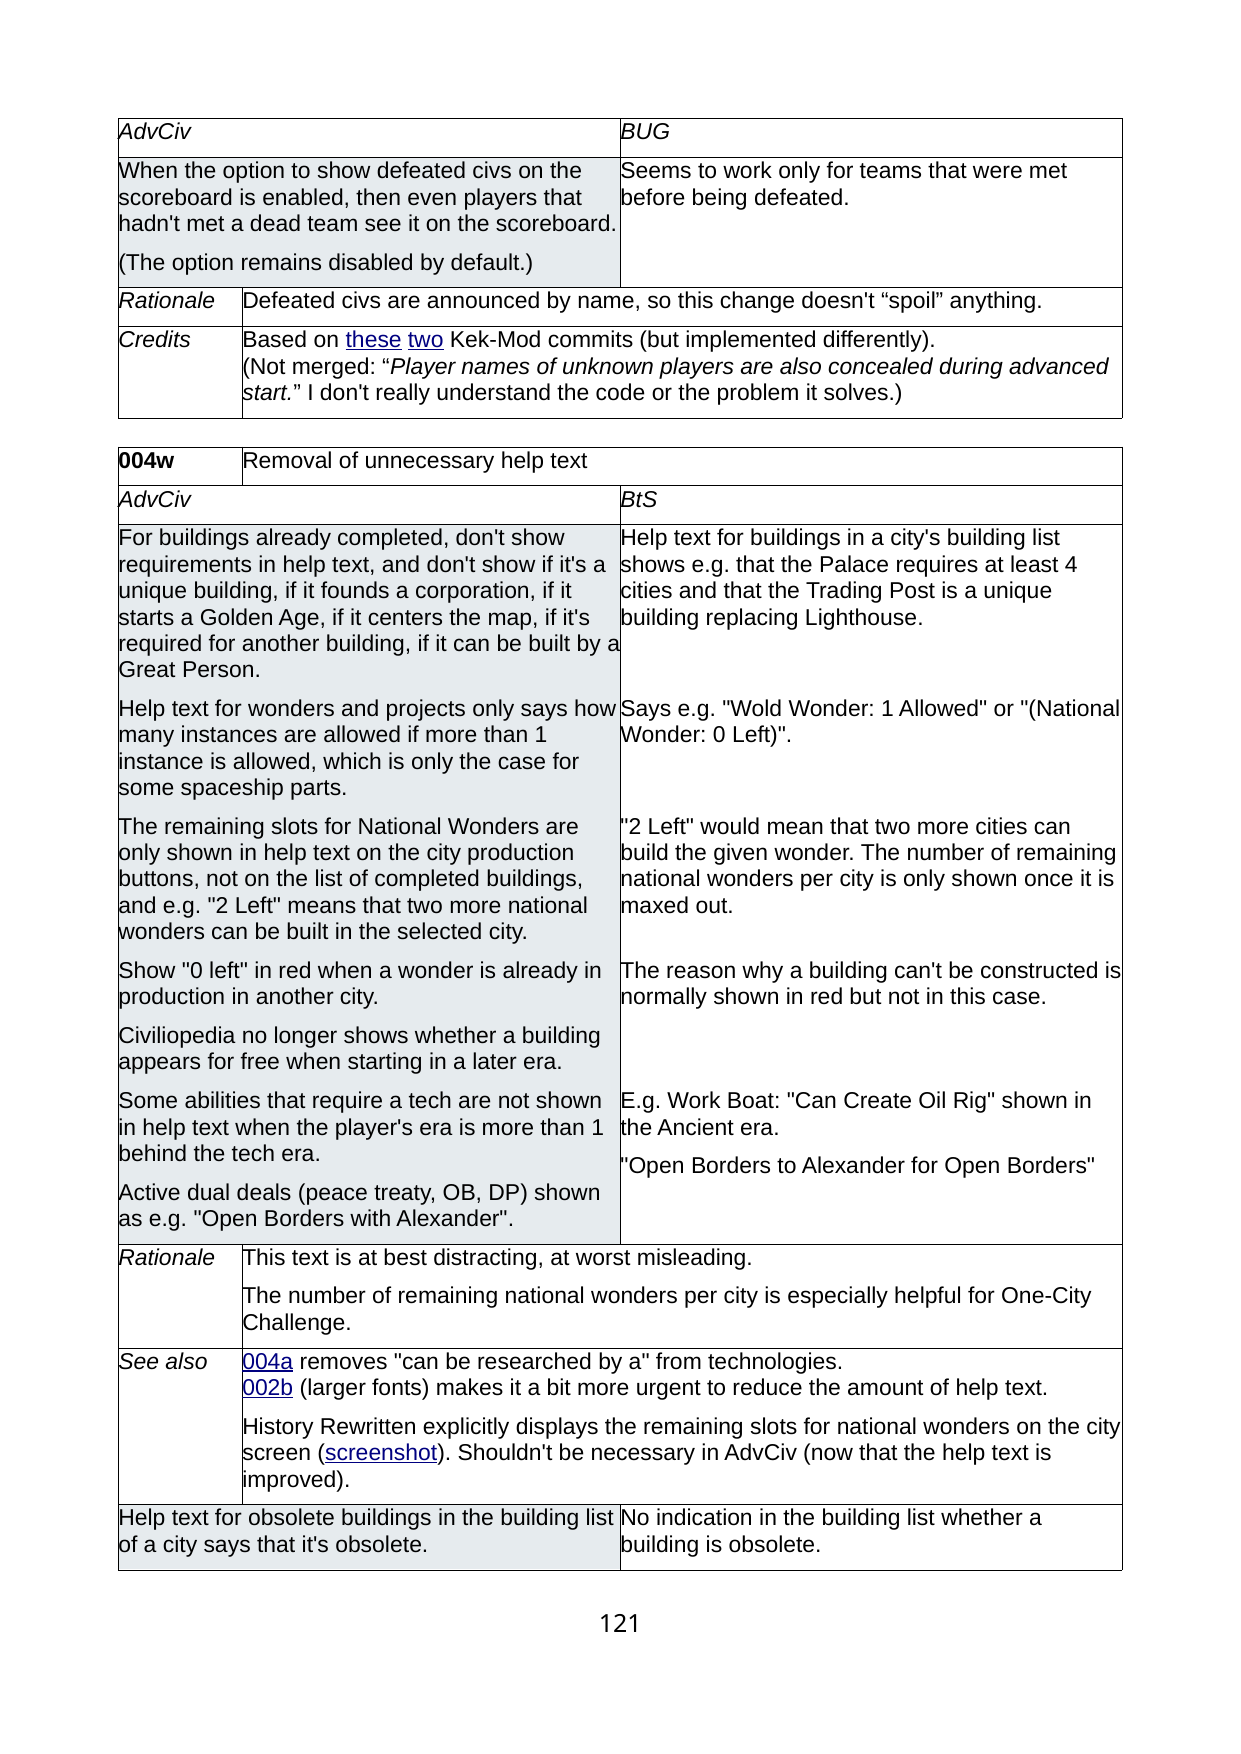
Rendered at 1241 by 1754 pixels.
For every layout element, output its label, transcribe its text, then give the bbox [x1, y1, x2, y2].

table_cell Seems to work only for teams that were met before being defeated. [621, 158, 1122, 287]
table_cell Help text for buildings in a city's building list shows e.g. that the Palace requires at least 4 cities and that the Trading Post is a unique building replacing Lighthouse. Says e.g. "Wold Wonder: 1 Allowed" or "(National Wonder: 0 Left)". "2 Left" would mean that two more cities can build the given wonder. The number of remaining national wonders per city is only shown once it is maxed out. The reason why a building can't be constructed is normally shown in red but not in this case. E.g. Work Boat: "Can Create Oil Rig" shown in the Ancient era. "Open Borders to Alexander for Open Borders" [621, 525, 1122, 1244]
table_cell Defeated civs are announced by name, so this change doesn't “spoil” anything. [243, 288, 1122, 326]
table_cell Based on these two Kek-Mod commits (but implemented differently). (Not merged: “Player names of unknown players are also concealed during advanced start.” I don't really understand the code or the problem it solves.) [243, 327, 1122, 418]
table_cell This text is at best distracting, at worst misleading. The number of remaining national wonders per city is especially helpful for One-City Challenge. [243, 1245, 1122, 1348]
table_cell BUG [621, 119, 1122, 157]
table_cell BtS [621, 486, 1122, 524]
table_cell For buildings already completed, don't show requirements in help text, and don't show if it's a unique building, if it founds a corporation, if it starts a Golden Age, if it centers the map, if it's required for another building, if it can be built by a Great Person. Help text for wonders and projects only says how many instances are allowed if more than 1 instance is allowed, which is only the case for some spaceship parts. The remaining slots for National Wonders are only shown in help text on the city production buttons, not on the list of completed buildings, and e.g. "2 Left" means that two more national wonders can be built in the selected city. Show "0 left" in red when a wonder is already in production in another city. Civiliopedia no longer shows whether a building appears for free when starting in a later era. Some abilities that require a tech are not shown in help text when the player's era is more than 1 behind the tech era. Active dual deals (peace treaty, OB, DP) shown as e.g. "Open Borders with Alexander". [119, 525, 620, 1244]
table_cell See also [119, 1349, 242, 1504]
table_cell 004a removes "can be researched by a" from technologies. 002b (larger fonts) makes it a bit more urgent to reduce the amount of help text. History Rewritten explicitly displays the remaining slots for national wonders on the city screen (screenshot). Shouldn't be necessary in AdvCiv (now that the help text is improved). [243, 1349, 1122, 1504]
table_header 004w [119, 448, 242, 485]
table_cell No indication in the building list whether a building is obsolete. [621, 1505, 1122, 1569]
table_cell When the option to show defeated civs on the scoreboard is enabled, then even players that hadn't met a dead team see it on the scoreboard. (The option remains disabled by default.) [119, 158, 620, 287]
table_cell Help text for obsolete buildings in the building list of a city says that it's obsolete. [119, 1505, 620, 1569]
table_cell Rationale [119, 1245, 242, 1348]
table_cell AdvCiv [119, 486, 620, 524]
table_header Removal of unnecessary help text [243, 448, 1122, 485]
table_cell Rationale [119, 288, 242, 326]
table_cell Credits [119, 327, 242, 418]
table_cell AdvCiv [119, 119, 620, 157]
